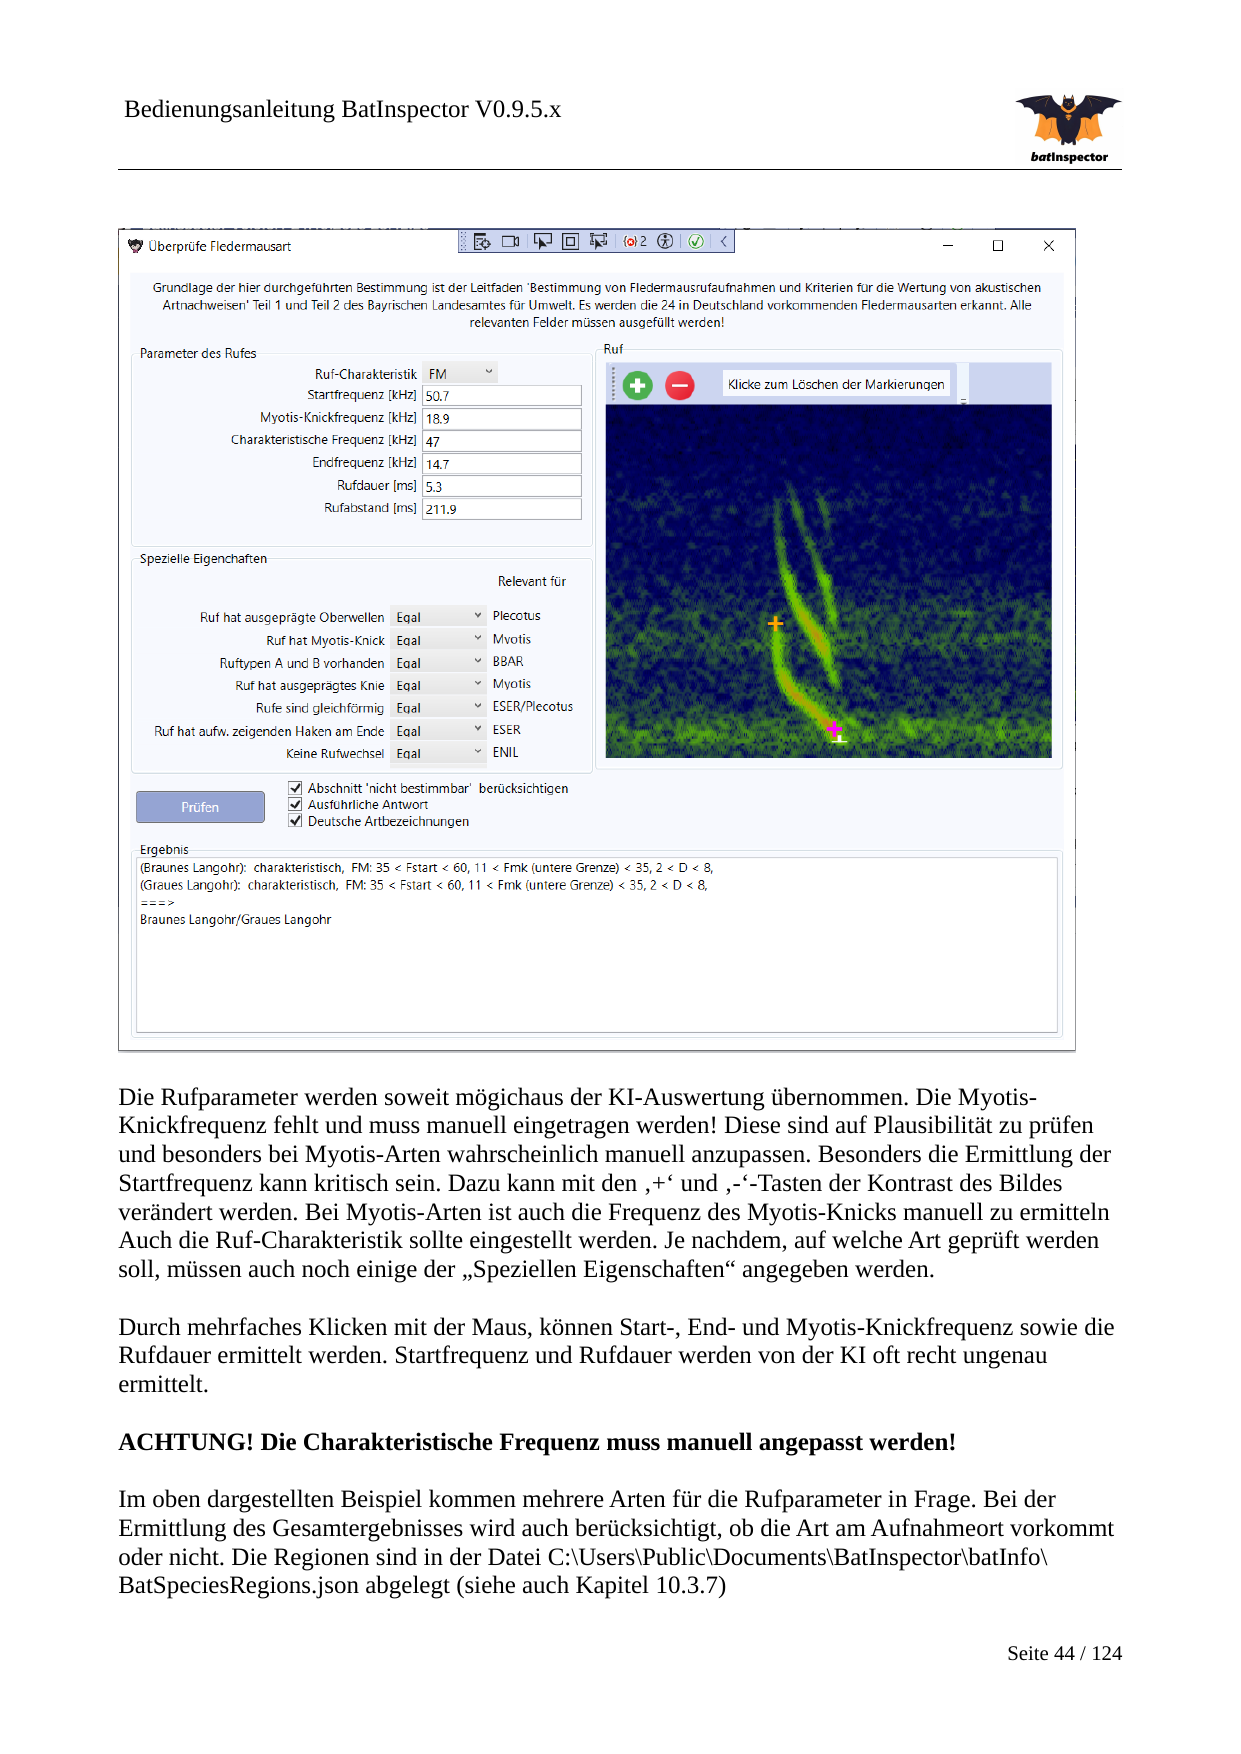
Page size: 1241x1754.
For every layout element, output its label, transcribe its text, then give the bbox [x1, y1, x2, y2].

text Durch mehrfaches Klicken mit der Maus, können Start-, End- und Myotis-Knickfrequenz sowie die Rufdauer ermittelt werden. Startfrequenz und Rufdauer werden von der KI oft recht ungenau ermittelt. [118, 1312, 1122, 1398]
text Im oben dargestellten Beispiel kommen mehrere Arten für die Rufparameter in Frage. Bei der Ermittlung des Gesamtergebnisses wird auch berücksichtigt, ob die Art am Aufnahmeort vorkommt oder nicht. Die Regionen sind in der Datei C:\Users\Public\Documents\BatInspector\batInfo\BatSpeciesRegions.json abgelegt (siehe auch Kapitel 10.3.7) [118, 1484, 1122, 1599]
text ACHTUNG! Die Charakteristische Frequenz muss manuell angepasst werden! [118, 1398, 1122, 1456]
picture [1015, 88, 1125, 165]
text Die Rufparameter werden soweit mögichaus der KI-Auswertung übernommen. Die Myotis-Knickfrequenz fehlt und muss manuell eingetragen werden! Diese sind auf Plausibilität zu prüfen und besonders bei Myotis-Arten wahrscheinlich manuell anzupassen. Besonders die Ermittlung der Startfrequenz kann kritisch sein. Dazu kann mit den ‚+‘ und ‚-‘-Tasten der Kontrast des Bildes verändert werden. Bei Myotis-Arten ist auch die Frequenz des Myotis-Knicks manuell zu ermitteln Auch die Ruf-Charakteristik sollte eingestellt werden. Je nachdem, auf welche Art geprüft werden soll, müssen auch noch einige der „Speziellen Eigenschaften“ angegeben werden. [118, 1082, 1122, 1283]
picture [118, 228, 1076, 1053]
